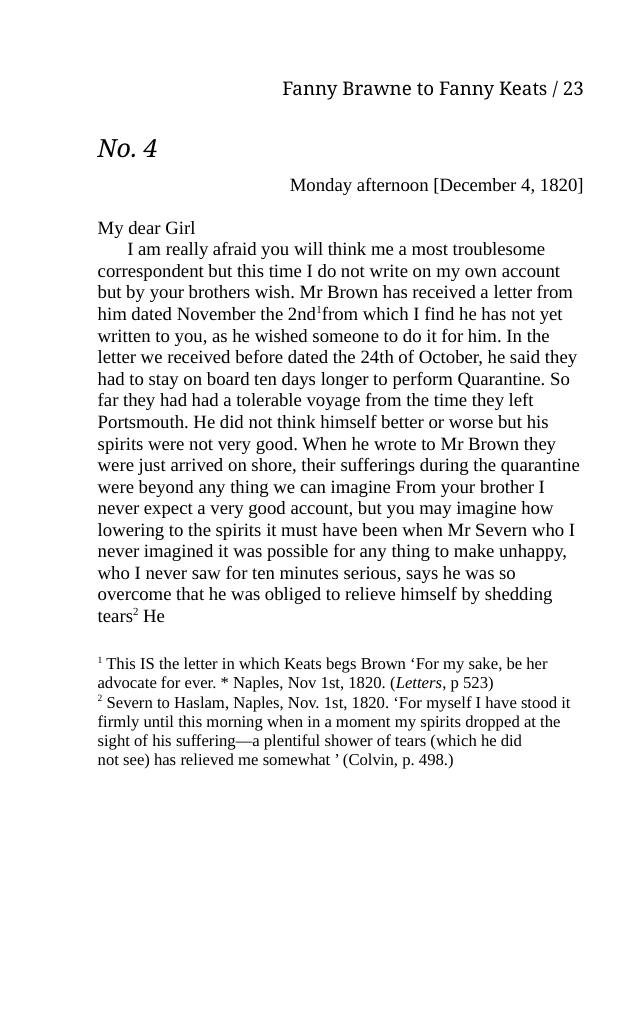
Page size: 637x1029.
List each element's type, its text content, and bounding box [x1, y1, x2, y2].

text Monday afternoon [December 4, 1820] [97, 174, 583, 195]
text My dear Girl [97, 217, 583, 238]
text 1 This IS the letter in which Keats begs Brown ‘For my sake, be her advocate for ever. * Naples, Nov 1st, 1820. (Letters, p 523) [97, 654, 583, 692]
text not see) has relieved me somewhat ’ (Colvin, p. 498.) [97, 750, 583, 769]
text 2 Severn to Haslam, Naples, Nov. 1st, 1820. ‘For myself I have stood it firmly until this morning when in a moment my spirits dropped at the sight of his suffering—a plentiful shower of tears (which he did [97, 692, 583, 750]
text I am really afraid you will think me a most troublesome correspondent but this time I do not write on my own account but by your brothers wish. Mr Brown has received a letter from him dated November the 2nd1from which I find he has not yet written to you, as he wished someone to do it for him. In the letter we received before dated the 24th of October, he said they had to stay on board ten days longer to perform Quarantine. So far they had had a tolerable voyage from the time they left Portsmouth. He did not think himself better or worse but his spirits were not very good. When he wrote to Mr Brown they were just arrived on shore, their sufferings during the quarantine were beyond any thing we can imagine From your brother I never expect a very good account, but you may imagine how lowering to the spirits it must have been when Mr Severn who I never imagined it was possible for any thing to make unhappy, who I never saw for ten minutes serious, says he was so overcome that he was obliged to relieve himself by shedding tears2 He [97, 238, 583, 626]
subtitle No. 4 [97, 131, 583, 165]
